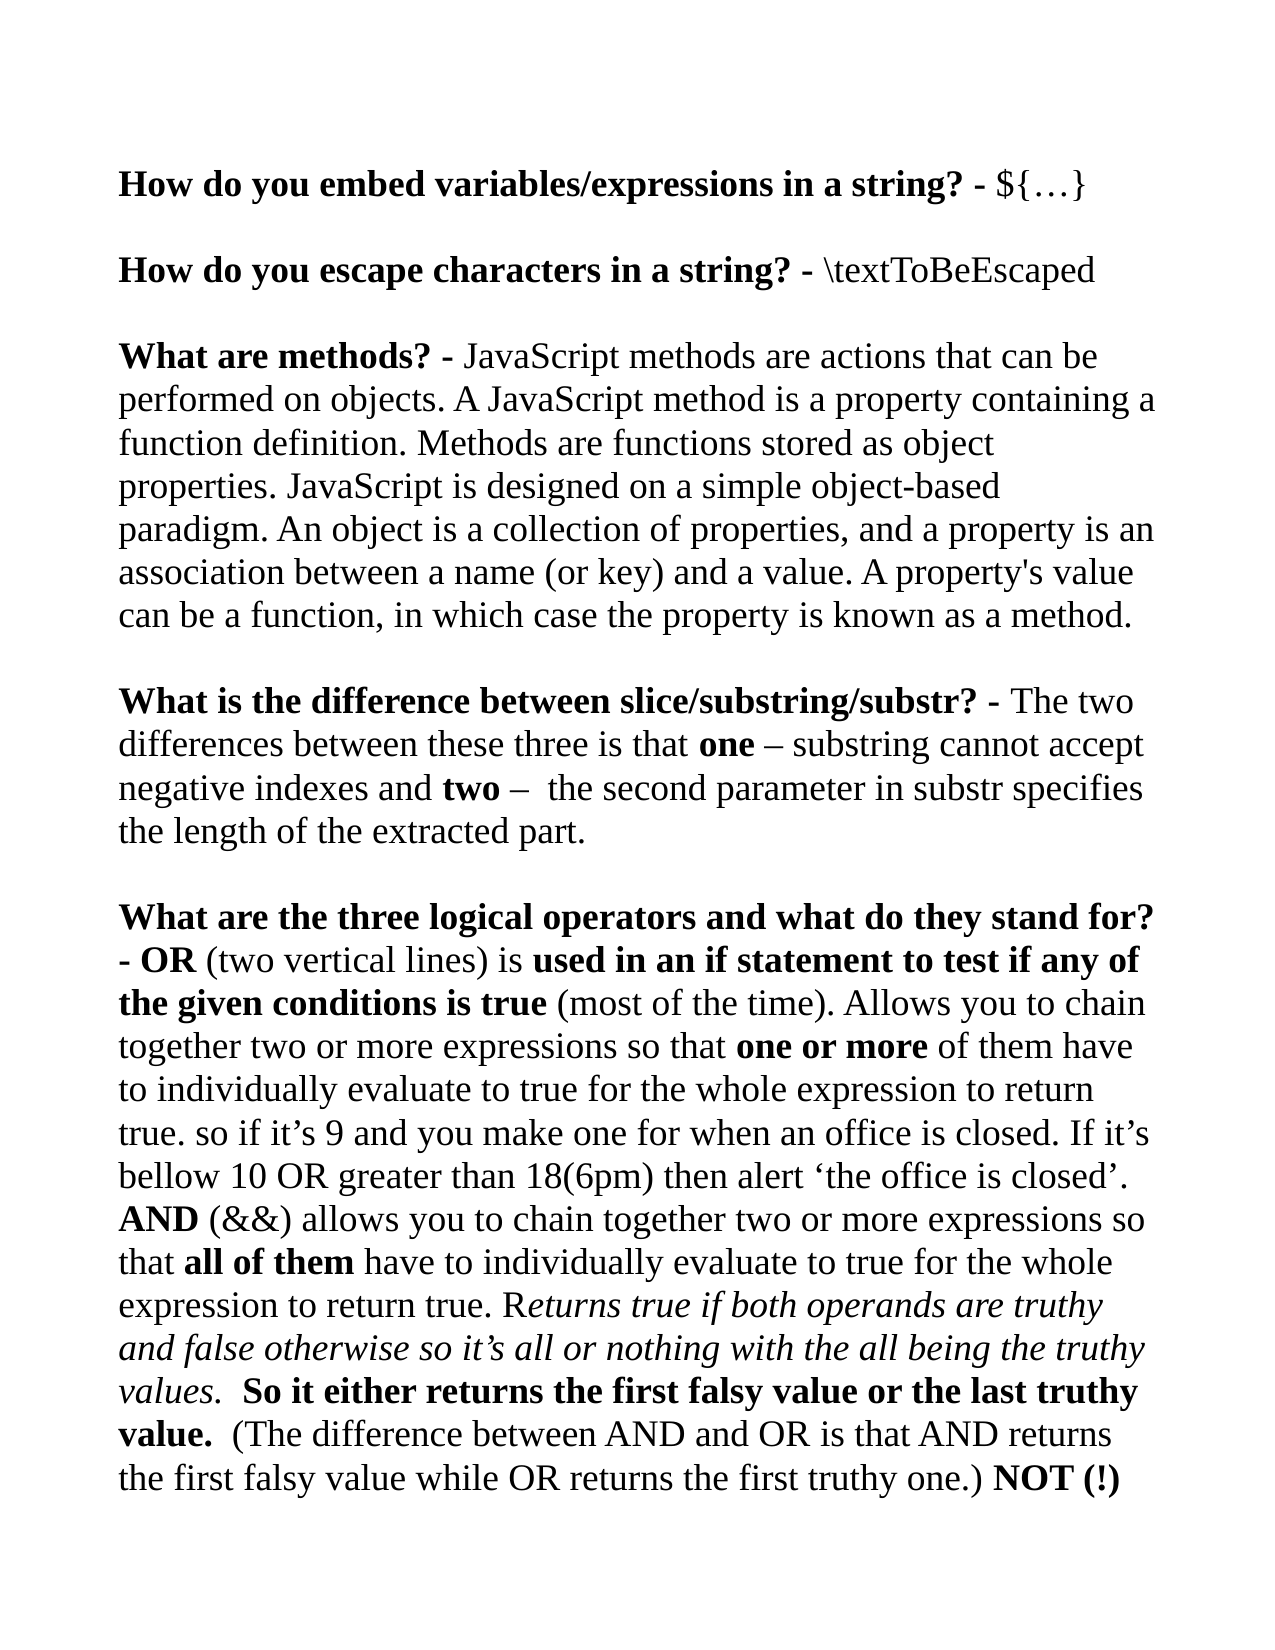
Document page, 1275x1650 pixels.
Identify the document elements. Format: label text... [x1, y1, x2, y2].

text What are the three logical operators and what do they stand for? - OR (two vertical lines) is used in an if statement to test if any of the given conditions is true (most of the time). Allows you to chain together two or more expressions so that one or more of them have to individually evaluate to true for the whole expression to return true. so if it’s 9 and you make one for when an office is closed. If it’s bellow 10 OR greater than 18(6pm) then alert ‘the office is closed’. AND (&&) allows you to chain together two or more expressions so that all of them have to individually evaluate to true for the whole expression to return true. Returns true if both operands are truthy and false otherwise so it’s all or nothing with the all being the truthy values. So it either returns the first falsy value or the last truthy value. (The difference between AND and OR is that AND returns the first falsy value while OR returns the first truthy one.) NOT (!) [118, 894, 1157, 1498]
text What is the difference between slice/substring/substr? - The two differences between these three is that one – substring cannot accept negative indexes and two – the second parameter in substr specifies the length of the extracted part. [118, 679, 1157, 851]
text What are methods? - JavaScript methods are actions that can be performed on objects. A JavaScript method is a property containing a function definition. Methods are functions stored as object properties. JavaScript is designed on a simple object-based paradigm. An object is a collection of properties, and a property is an association between a name (or key) and a value. A property's value can be a function, in which case the property is known as a method. [118, 334, 1157, 636]
text How do you embed variables/expressions in a string? - ${…} [118, 161, 1157, 204]
text How do you escape characters in a string? - \textToBeEscaped [118, 247, 1157, 291]
